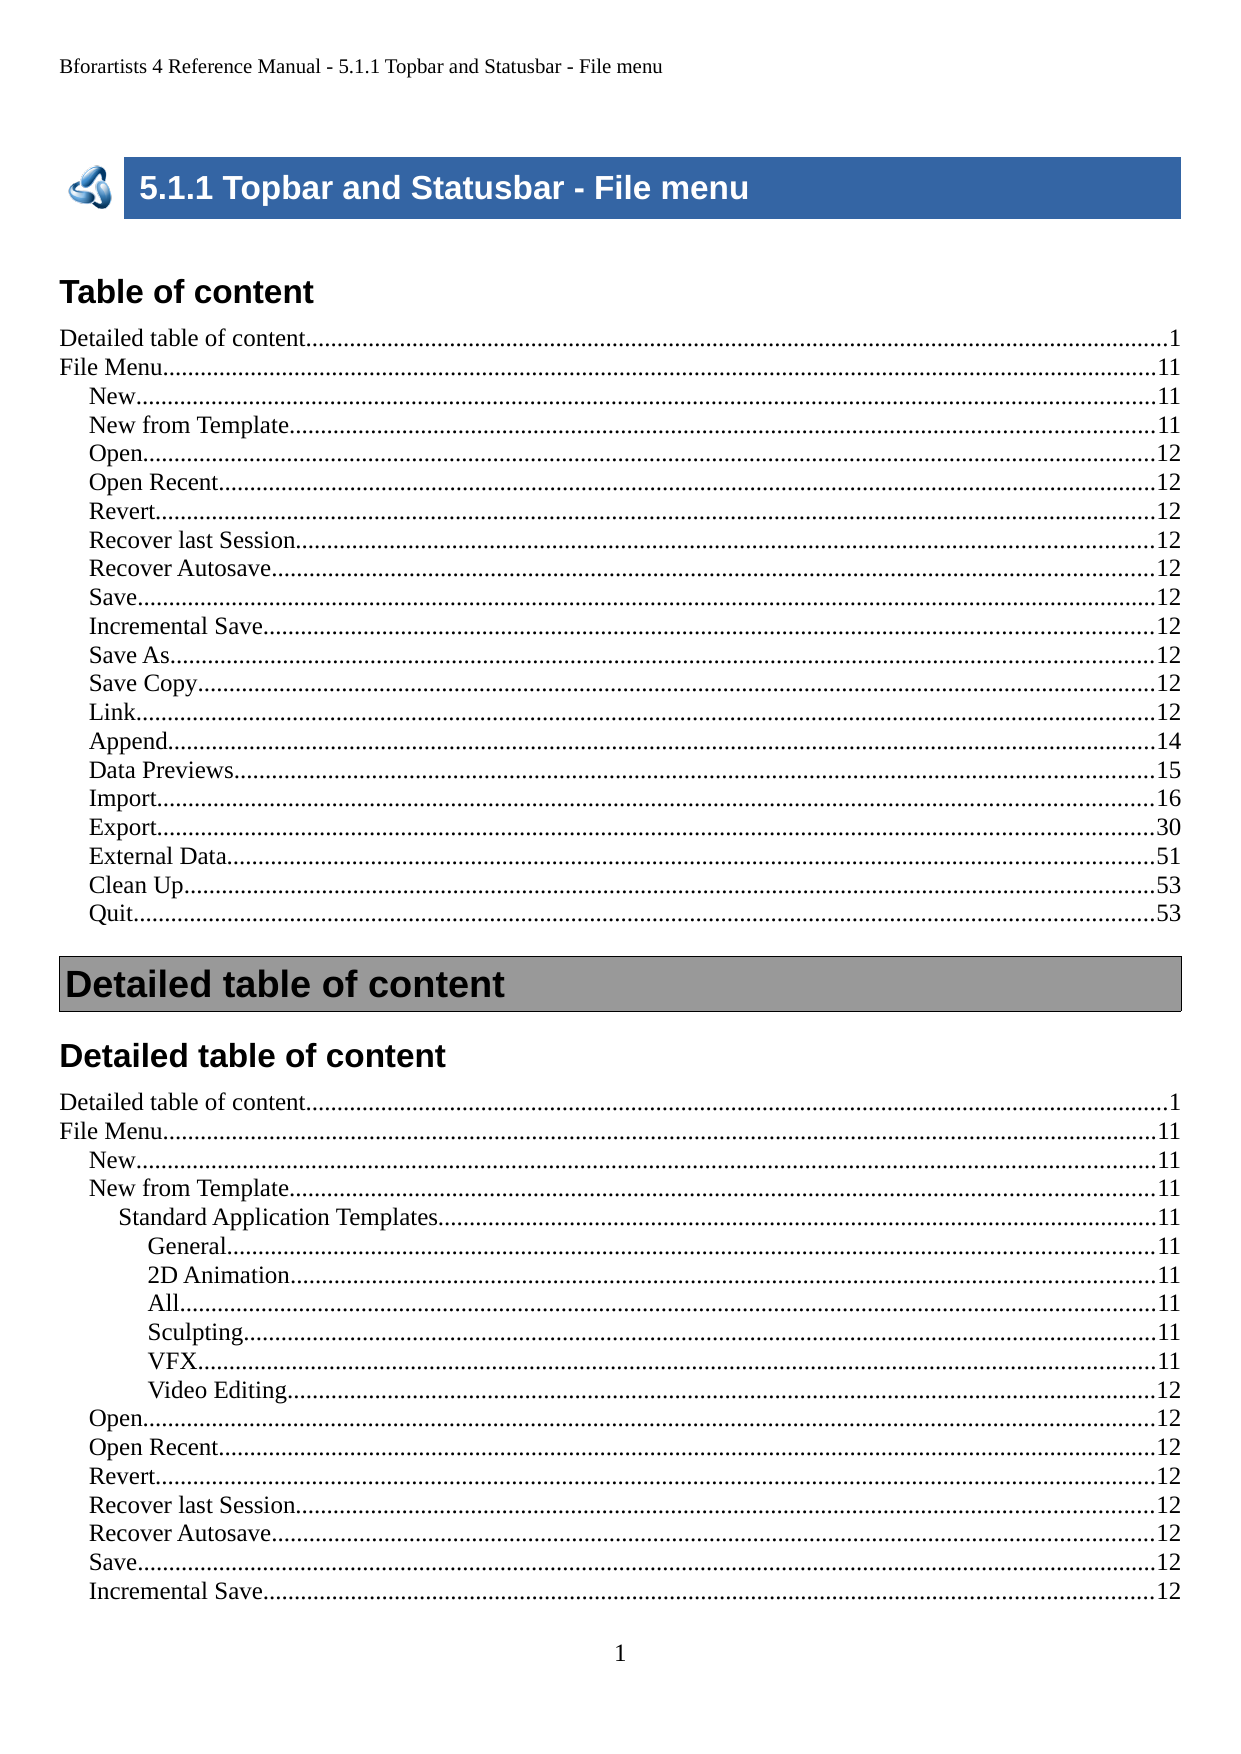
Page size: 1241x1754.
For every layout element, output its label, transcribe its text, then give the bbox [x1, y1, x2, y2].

text Recover last Session 12 [88, 525, 1181, 553]
text Data Previews 15 [88, 755, 1181, 783]
text Recover Autosave 12 [88, 1518, 1181, 1547]
table_header 5.1.1 Topbar and Statusbar - File menu [124, 157, 1181, 219]
text External Data 51 [88, 841, 1181, 870]
text Detailed table of content 1 [59, 323, 1181, 352]
table_header Detailed table of content [60, 957, 1181, 1011]
text Quit 53 [88, 898, 1181, 927]
text Export 30 [88, 812, 1181, 841]
text Standard Application Templates 11 [118, 1202, 1181, 1231]
text Revert 12 [88, 1461, 1181, 1490]
text Open 12 [88, 1403, 1181, 1432]
text Import 16 [88, 783, 1181, 812]
text Link 12 [88, 697, 1181, 726]
text Open Recent 12 [88, 467, 1181, 496]
text Save 12 [88, 582, 1181, 611]
text Revert 12 [88, 496, 1181, 525]
text 2D Animation 11 [147, 1260, 1181, 1288]
text New 11 [88, 1145, 1181, 1173]
text Open Recent 12 [88, 1432, 1181, 1461]
picture [65, 162, 114, 212]
text File Menu 11 [59, 1116, 1181, 1145]
text New from Template 11 [88, 410, 1181, 438]
text Save Copy 12 [88, 668, 1181, 697]
text General 11 [147, 1231, 1181, 1260]
text Clean Up 53 [88, 870, 1181, 898]
text Recover last Session 12 [88, 1490, 1181, 1518]
text New from Template 11 [88, 1173, 1181, 1202]
text Video Editing 12 [147, 1375, 1181, 1403]
text Append 14 [88, 726, 1181, 755]
text New 11 [88, 381, 1181, 410]
text Incremental Save 12 [88, 611, 1181, 640]
table_header [59, 157, 124, 219]
text File Menu 11 [59, 352, 1181, 381]
text Detailed table of content 1 [59, 1087, 1181, 1116]
text Recover Autosave 12 [88, 553, 1181, 582]
text Save 12 [88, 1547, 1181, 1576]
text Incremental Save 12 [88, 1576, 1181, 1605]
subtitle Detailed table of content [59, 1036, 1181, 1075]
text Save As 12 [88, 640, 1181, 668]
text Open 12 [88, 438, 1181, 467]
text VFX 11 [147, 1346, 1181, 1375]
text All 11 [147, 1288, 1181, 1317]
text Sculpting 11 [147, 1317, 1181, 1346]
subtitle Table of content [59, 272, 1181, 311]
